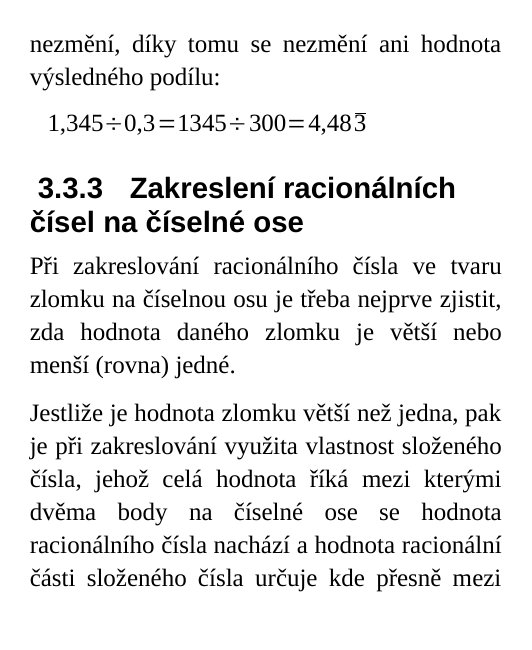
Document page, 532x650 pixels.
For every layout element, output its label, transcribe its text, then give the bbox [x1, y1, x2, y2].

subtitle Zakreslení racionálních čísel na číselné ose [29, 171, 502, 239]
text nezmění, díky tomu se nezmění ani hodnota výsledného podílu: [29, 29, 502, 91]
text Jestliže je hodnota zlomku větší než jedna, pak je při zakreslování využita vlastnost složeného čísla, jehož celá hodnota říká mezi kterými dvěma body na číselné ose se hodnota racionálního čísla nachází a hodnota racionální části složeného čísla určuje kde přesně mezi [29, 398, 502, 592]
text Při zakreslování racionálního čísla ve tvaru zlomku na číselnou osu je třeba nejprve zjistit, zda hodnota daného zlomku je větší nebo menší (rovna) jedné. [29, 251, 502, 379]
